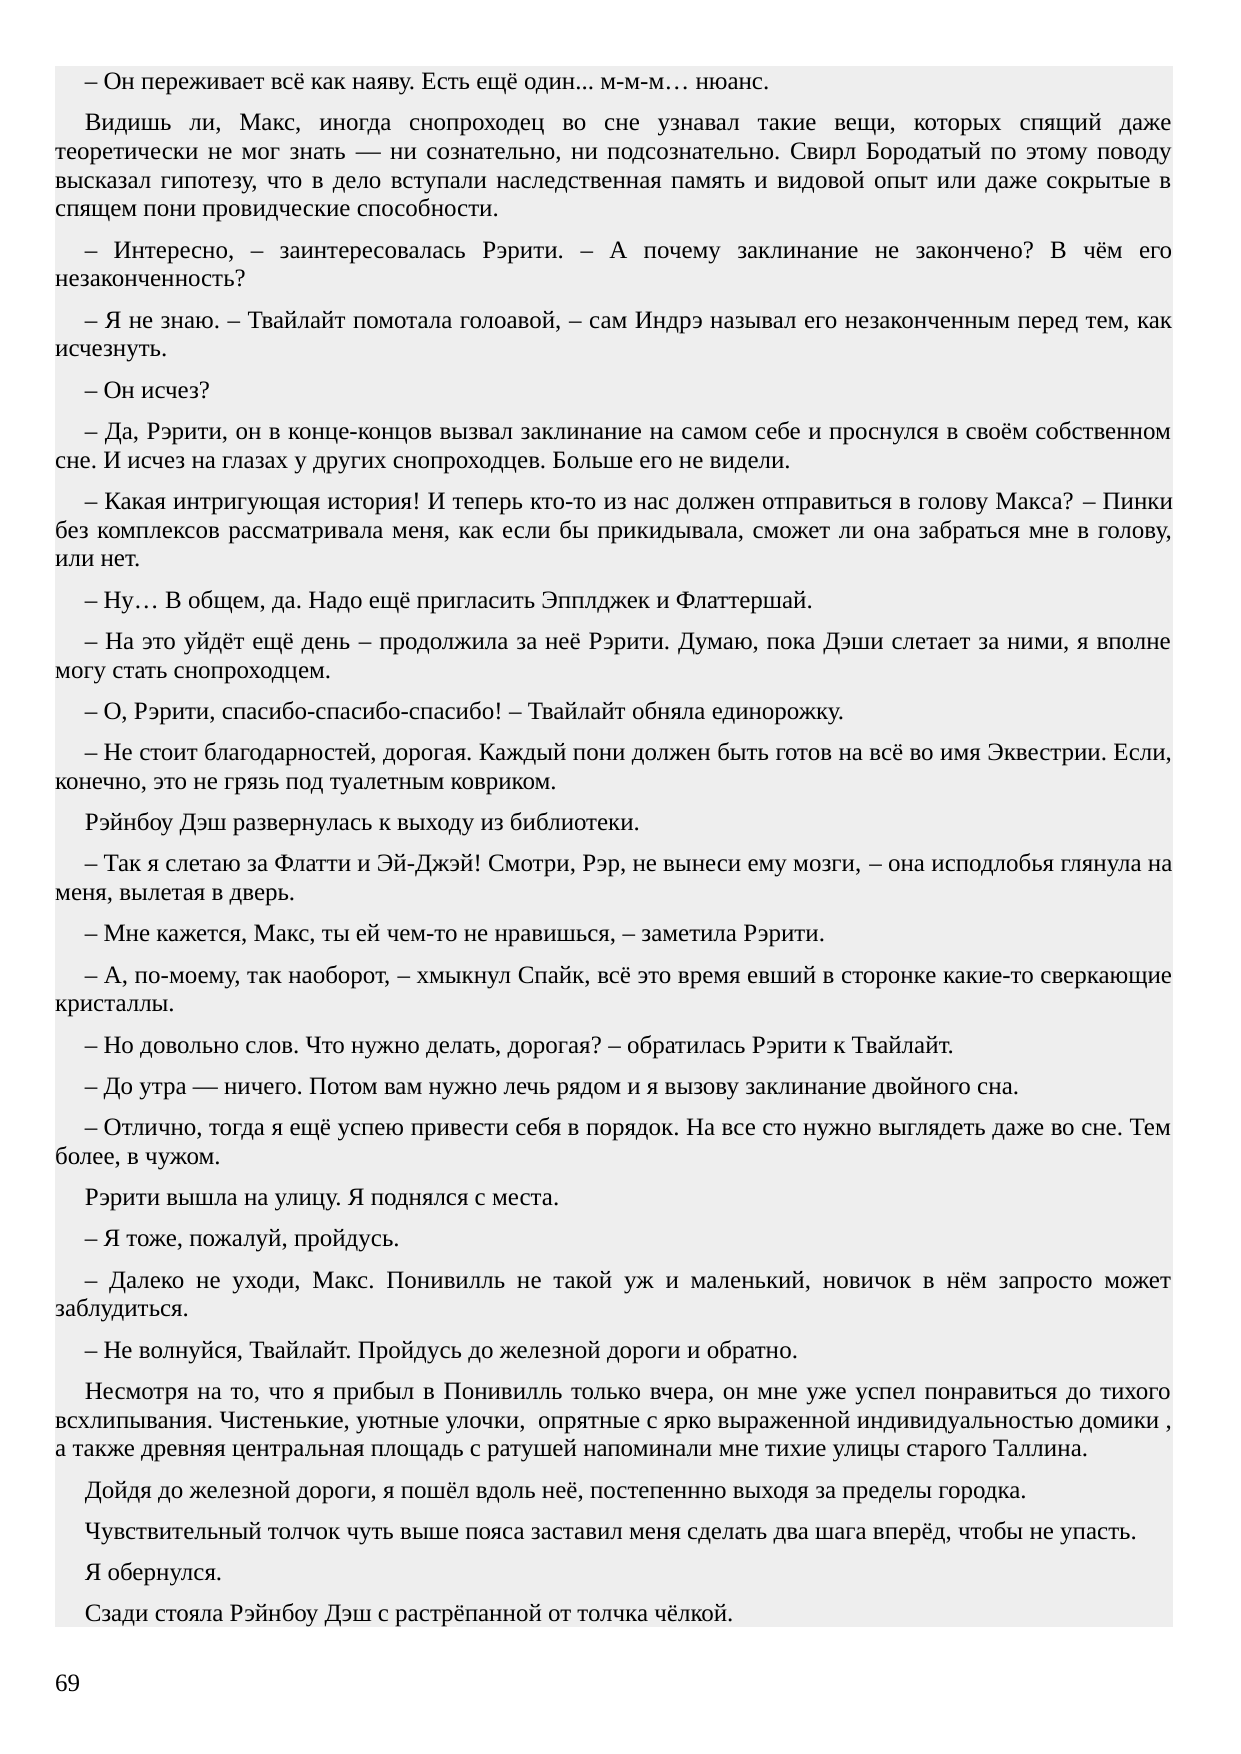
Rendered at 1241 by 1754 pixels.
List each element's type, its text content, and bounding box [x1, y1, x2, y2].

text – Не стоит благодарностей, дорогая. Каждый пони должен быть готов на всё во имя Эквестрии. Если, конечно, это не грязь под туалетным ковриком. [55, 737, 1173, 795]
text Чувствительный толчок чуть выше пояса заставил меня сделать два шага вперёд, чтобы не упасть. [55, 1516, 1173, 1545]
text – Да, Рэрити, он в конце-концов вызвал заклинание на самом себе и проснулся в своём собственном сне. И исчез на глазах у других снопроходцев. Больше его не видели. [55, 416, 1173, 473]
text – Не волнуйся, Твайлайт. Пройдусь до железной дороги и обратно. [55, 1335, 1173, 1363]
text Сзади стояла Рэйнбоу Дэш с растрёпанной от толчка чёлкой. [55, 1598, 1173, 1627]
text – Я не знаю. – Твайлайт помотала голоавой, – сам Индрэ называл его незаконченным перед тем, как исчезнуть. [55, 305, 1173, 362]
text Несмотря на то, что я прибыл в Понивилль только вчера, он мне уже успел понравиться до тихого всхлипывания. Чистенькие, уютные улочки, опрятные с ярко выраженной индивидуальностью домики , а также древняя центральная площадь с ратушей напоминали мне тихие улицы старого Таллина. [55, 1376, 1173, 1462]
text – До утра — ничего. Потом вам нужно лечь рядом и я вызову заклинание двойного сна. [55, 1071, 1173, 1100]
text – Он переживает всё как наяву. Есть ещё один... м-м-м… нюанс. [55, 66, 1173, 95]
text – Мне кажется, Макс, ты ей чем-то не нравишься, – заметила Рэрити. [55, 918, 1173, 947]
text – На это уйдёт ещё день – продолжила за неё Рэрити. Думаю, пока Дэши слетает за ними, я вполне могу стать снопроходцем. [55, 626, 1173, 683]
text – О, Рэрити, спасибо-спасибо-спасибо! – Твайлайт обняла единорожку. [55, 696, 1173, 725]
text Видишь ли, Макс, иногда снопроходец во сне узнавал такие вещи, которых спящий даже теоретически не мог знать — ни сознательно, ни подсознательно. Свирл Бородатый по этому поводу высказал гипотезу, что в дело вступали наследственная память и видовой опыт или даже сокрытые в спящем пони провидческие способности. [55, 107, 1173, 222]
text – Далеко не уходи, Макс. Понивилль не такой уж и маленький, новичок в нём запросто может заблудиться. [55, 1265, 1173, 1322]
text – Так я слетаю за Флатти и Эй-Джэй! Смотри, Рэр, не вынеси ему мозги, – она исподлобья глянула на меня, вылетая в дверь. [55, 848, 1173, 906]
text – Какая интригующая история! И теперь кто-то из нас должен отправиться в голову Макса? – Пинки без комплексов рассматривала меня, как если бы прикидывала, сможет ли она забраться мне в голову, или нет. [55, 486, 1173, 572]
text – Я тоже, пожалуй, пройдусь. [55, 1223, 1173, 1252]
text Я обернулся. [55, 1557, 1173, 1586]
text – Но довольно слов. Что нужно делать, дорогая? – обратилась Рэрити к Твайлайт. [55, 1030, 1173, 1058]
text – А, по-моему, так наоборот, – хмыкнул Спайк, всё это время евший в сторонке какие-то сверкающие кристаллы. [55, 960, 1173, 1017]
text – Ну… В общем, да. Надо ещё пригласить Эпплджек и Флаттершай. [55, 585, 1173, 613]
text Рэрити вышла на улицу. Я поднялся с места. [55, 1182, 1173, 1211]
text – Интересно, – заинтересовалась Рэрити. – А почему заклинание не закончено? В чём его незаконченность? [55, 235, 1173, 292]
text Дойдя до железной дороги, я пошёл вдоль неё, постепеннно выходя за пределы городка. [55, 1475, 1173, 1503]
text – Отлично, тогда я ещё успею привести себя в порядок. На все сто нужно выглядеть даже во сне. Тем более, в чужом. [55, 1112, 1173, 1170]
text Рэйнбоу Дэш развернулась к выходу из библиотеки. [55, 807, 1173, 836]
text – Он исчез? [55, 375, 1173, 403]
